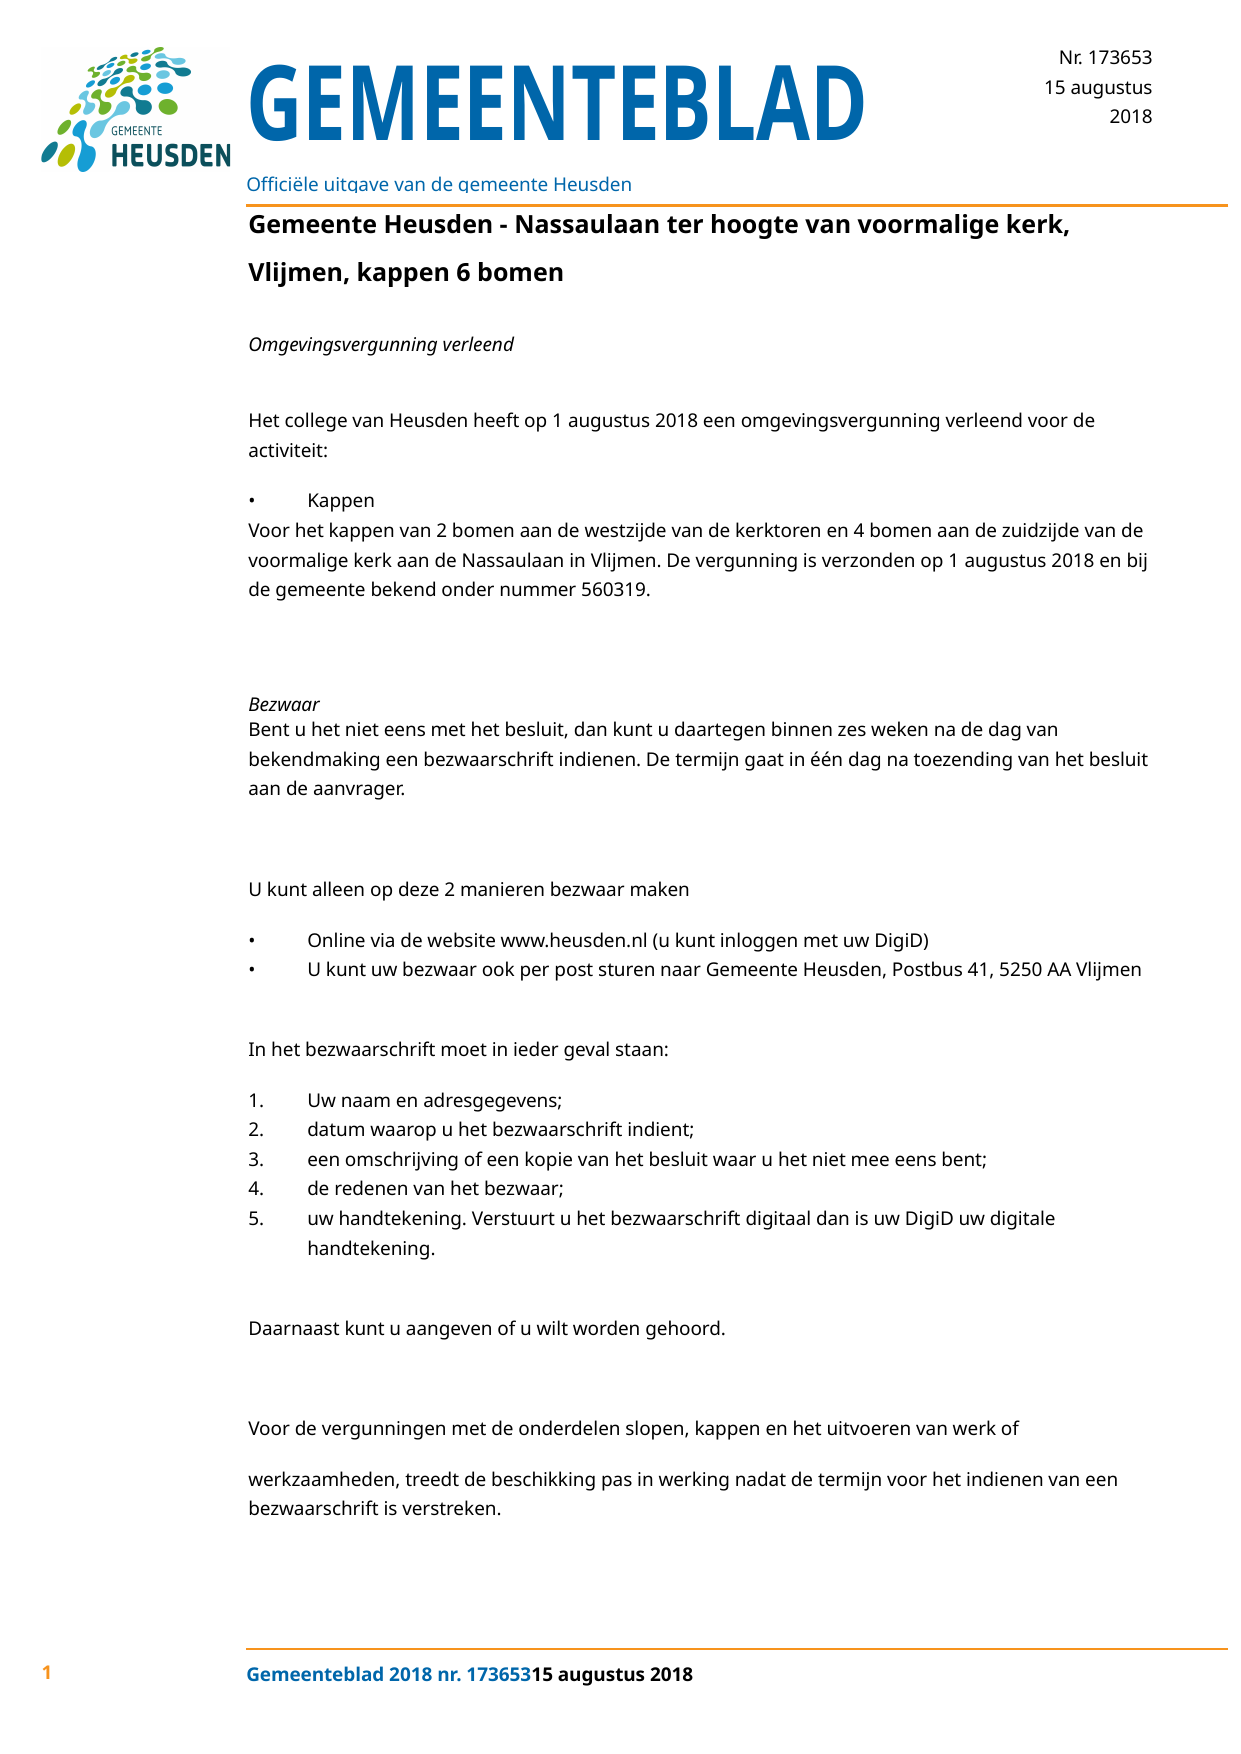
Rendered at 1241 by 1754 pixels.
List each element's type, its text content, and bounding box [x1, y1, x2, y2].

text Daarnaast kunt u aangeven of u wilt worden gehoord. [248, 1315, 1152, 1341]
text werkzaamheden, treedt de beschikking pas in werking nadat de termijn voor het indienen van een bezwaarschrift is verstreken. [248, 1466, 1152, 1521]
list datum waarop u het bezwaarschrift indient; [248, 1116, 1152, 1142]
list Uw naam en adresgegevens; [248, 1087, 1152, 1113]
text Omgevingsvergunning verleend [248, 331, 1152, 357]
text Gemeente Heusden - Nassaulaan ter hoogte van voormalige kerk, Vlijmen, kappen 6 bomen [248, 207, 1152, 288]
text U kunt alleen op deze 2 manieren bezwaar maken [248, 876, 1152, 902]
picture [41, 47, 231, 172]
text In het bezwaarschrift moet in ieder geval staan: [248, 1036, 1152, 1062]
list U kunt uw bezwaar ook per post sturen naar Gemeente Heusden, Postbus 41, 5250 AA Vlijmen [248, 956, 1152, 982]
text Het college van Heusden heeft op 1 augustus 2018 een omgevingsvergunning verleend voor de activiteit: [248, 408, 1152, 463]
text Bent u het niet eens met het besluit, dan kunt u daartegen binnen zes weken na de dag van bekendmaking een bezwaarschrift indienen. De termijn gaat in één dag na toezending van het besluit aan de aanvrager. [248, 716, 1152, 801]
list de redenen van het bezwaar; [248, 1176, 1152, 1201]
text Voor de vergunningen met de onderdelen slopen, kappen en het uitvoeren van werk of [248, 1416, 1152, 1441]
list Online via de website www.heusden.nl (u kunt inloggen met uw DigiD) [248, 927, 1152, 953]
list Kappen [248, 488, 1152, 513]
text Bezwaar [248, 691, 1152, 716]
list een omschrijving of een kopie van het besluit waar u het niet mee eens bent; [248, 1146, 1152, 1172]
list uw handtekening. Verstuurt u het bezwaarschrift digitaal dan is uw DigiD uw digitale handtekening. [248, 1205, 1152, 1261]
text Voor het kappen van 2 bomen aan de westzijde van de kerktoren en 4 bomen aan de zuidzijde van de voormalige kerk aan de Nassaulaan in Vlijmen. De vergunning is verzonden op 1 augustus 2018 en bij de gemeente bekend onder nummer 560319. [248, 517, 1152, 602]
